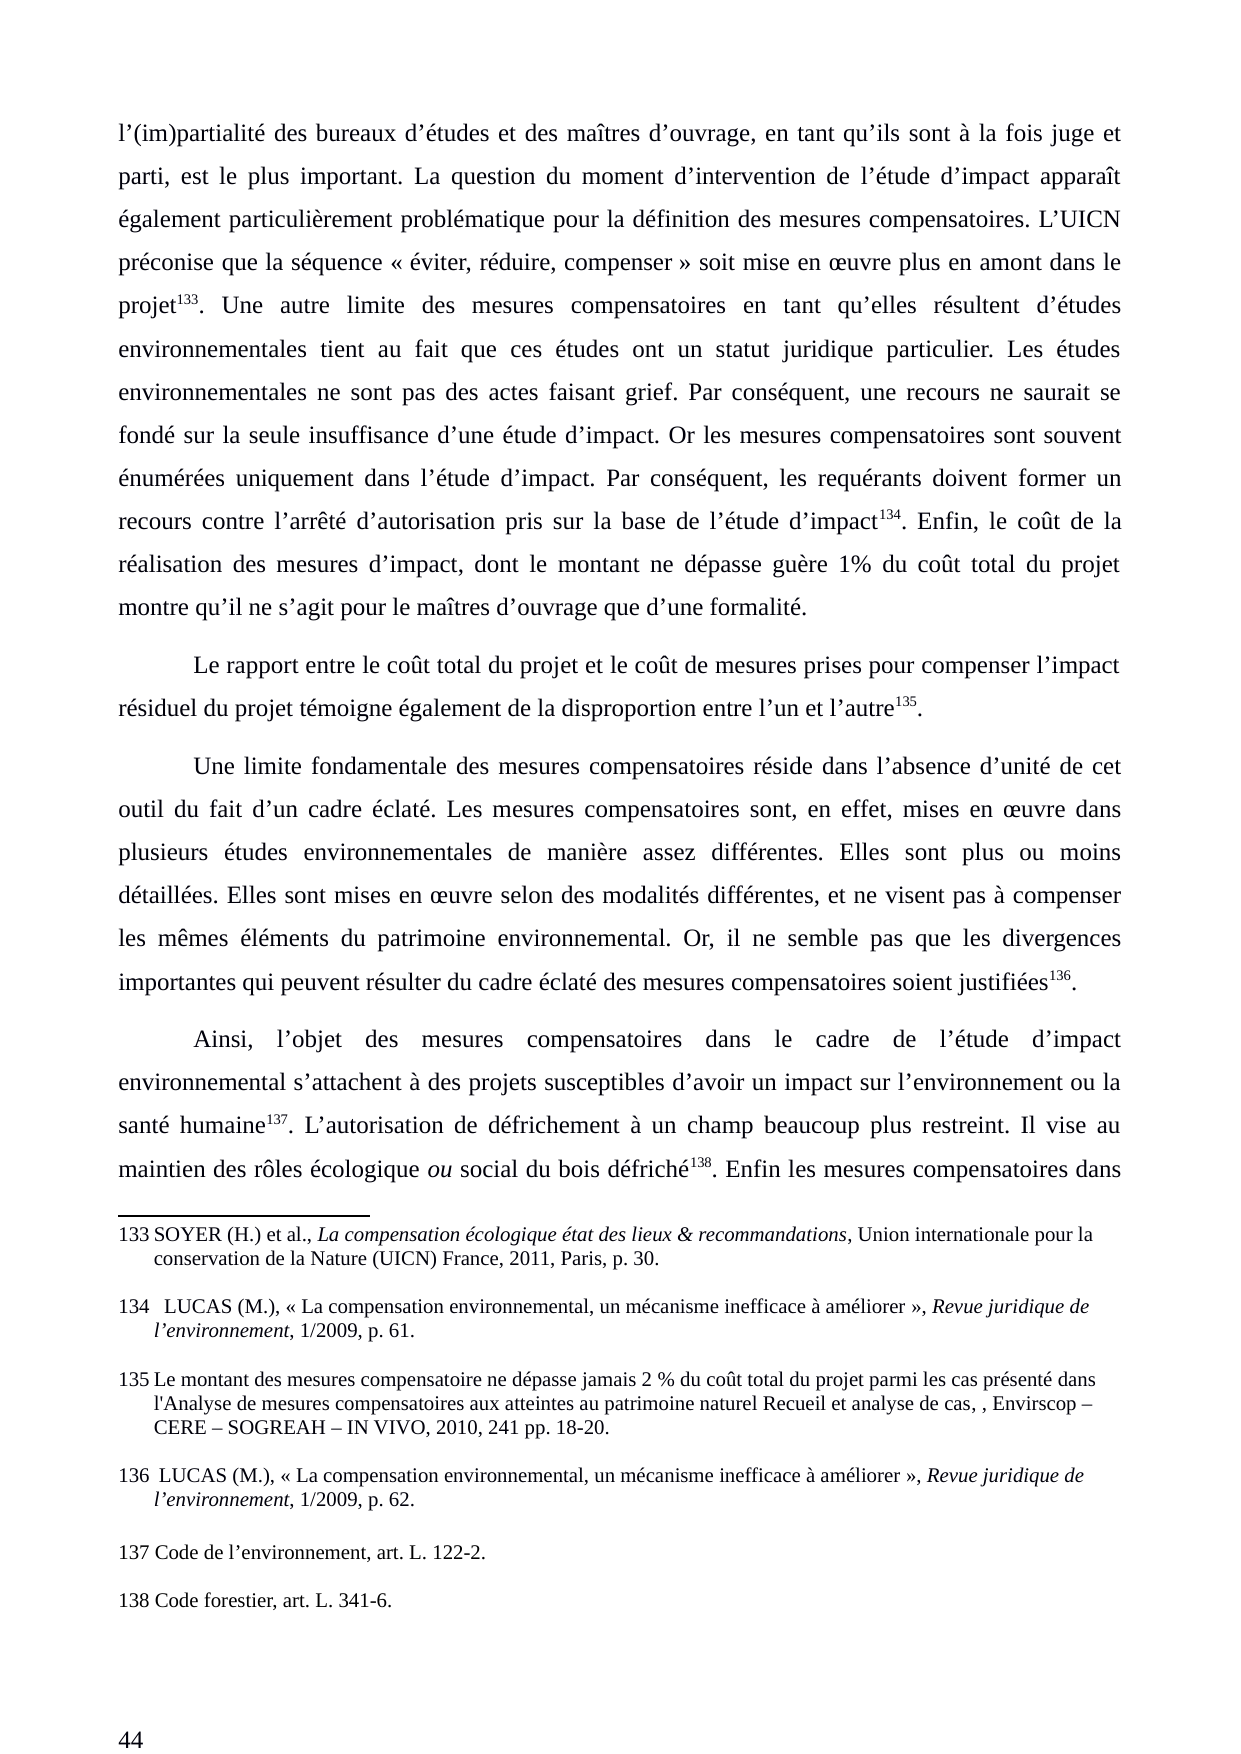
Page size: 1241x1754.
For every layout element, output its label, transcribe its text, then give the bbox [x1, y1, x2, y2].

text Ainsi, l’objet des mesures compensatoires dans le cadre de l’étude d’impact environnemental s’attachent à des projets susceptibles d’avoir un impact sur l’environnement ou la santé humaine. L’autorisation de défrichement à un champ beaucoup plus restreint. Il vise au maintien des rôles écologique ou social du bois défriché. Enfin les mesures compensatoires dans [118, 1024, 1122, 1182]
text SOYER (H.) et al., La compensation écologique état des lieux & recommandations, Union internationale pour la conservation de la Nature (UICN) France, 2011, Paris, p. 30. [118, 1222, 1122, 1270]
text l’(im)partialité des bureaux d’études et des maîtres d’ouvrage, en tant qu’ils sont à la fois juge et parti, est le plus important. La question du moment d’intervention de l’étude d’impact apparaît également particulièrement problématique pour la définition des mesures compensatoires. L’UICN préconise que la séquence « éviter, réduire, compenser » soit mise en œuvre plus en amont dans le projet. Une autre limite des mesures compensatoires en tant qu’elles résultent d’études environnementales tient au fait que ces études ont un statut juridique particulier. Les études environnementales ne sont pas des actes faisant grief. Par conséquent, une recours ne saurait se fondé sur la seule insuffisance d’une étude d’impact. Or les mesures compensatoires sont souvent énumérées uniquement dans l’étude d’impact. Par conséquent, les requérants doivent former un recours contre l’arrêté d’autorisation pris sur la base de l’étude d’impact. Enfin, le coût de la réalisation des mesures d’impact, dont le montant ne dépasse guère 1% du coût total du projet montre qu’il ne s’agit pour le maîtres d’ouvrage que d’une formalité. [118, 118, 1122, 621]
text Code forestier, art. L. 341-6. [118, 1588, 1122, 1612]
text LUCAS (M.), « La compensation environnemental, un mécanisme inefficace à améliorer », Revue juridique de l’environnement, 1/2009, p. 62. [118, 1463, 1122, 1511]
text Code de l’environnement, art. L. 122-2. [118, 1539, 1122, 1564]
text Le rapport entre le coût total du projet et le coût de mesures prises pour compenser l’impact résiduel du projet témoigne également de la disproportion entre l’un et l’autre. [118, 650, 1122, 722]
text Une limite fondamentale des mesures compensatoires réside dans l’absence d’unité de cet outil du fait d’un cadre éclaté. Les mesures compensatoires sont, en effet, mises en œuvre dans plusieurs études environnementales de manière assez différentes. Elles sont plus ou moins détaillées. Elles sont mises en œuvre selon des modalités différentes, et ne visent pas à compenser les mêmes éléments du patrimoine environnemental. Or, il ne semble pas que les divergences importantes qui peuvent résulter du cadre éclaté des mesures compensatoires soient justifiées. [118, 751, 1122, 995]
text Le montant des mesures compensatoire ne dépasse jamais 2 % du coût total du projet parmi les cas présenté dans l'Analyse de mesures compensatoires aux atteintes au patrimoine naturel Recueil et analyse de cas, , Envirscop – CERE – SOGREAH – IN VIVO, 2010, 241 pp. 18-20. [118, 1366, 1122, 1439]
text LUCAS (M.), « La compensation environnemental, un mécanisme inefficace à améliorer », Revue juridique de l’environnement, 1/2009, p. 61. [118, 1294, 1122, 1342]
